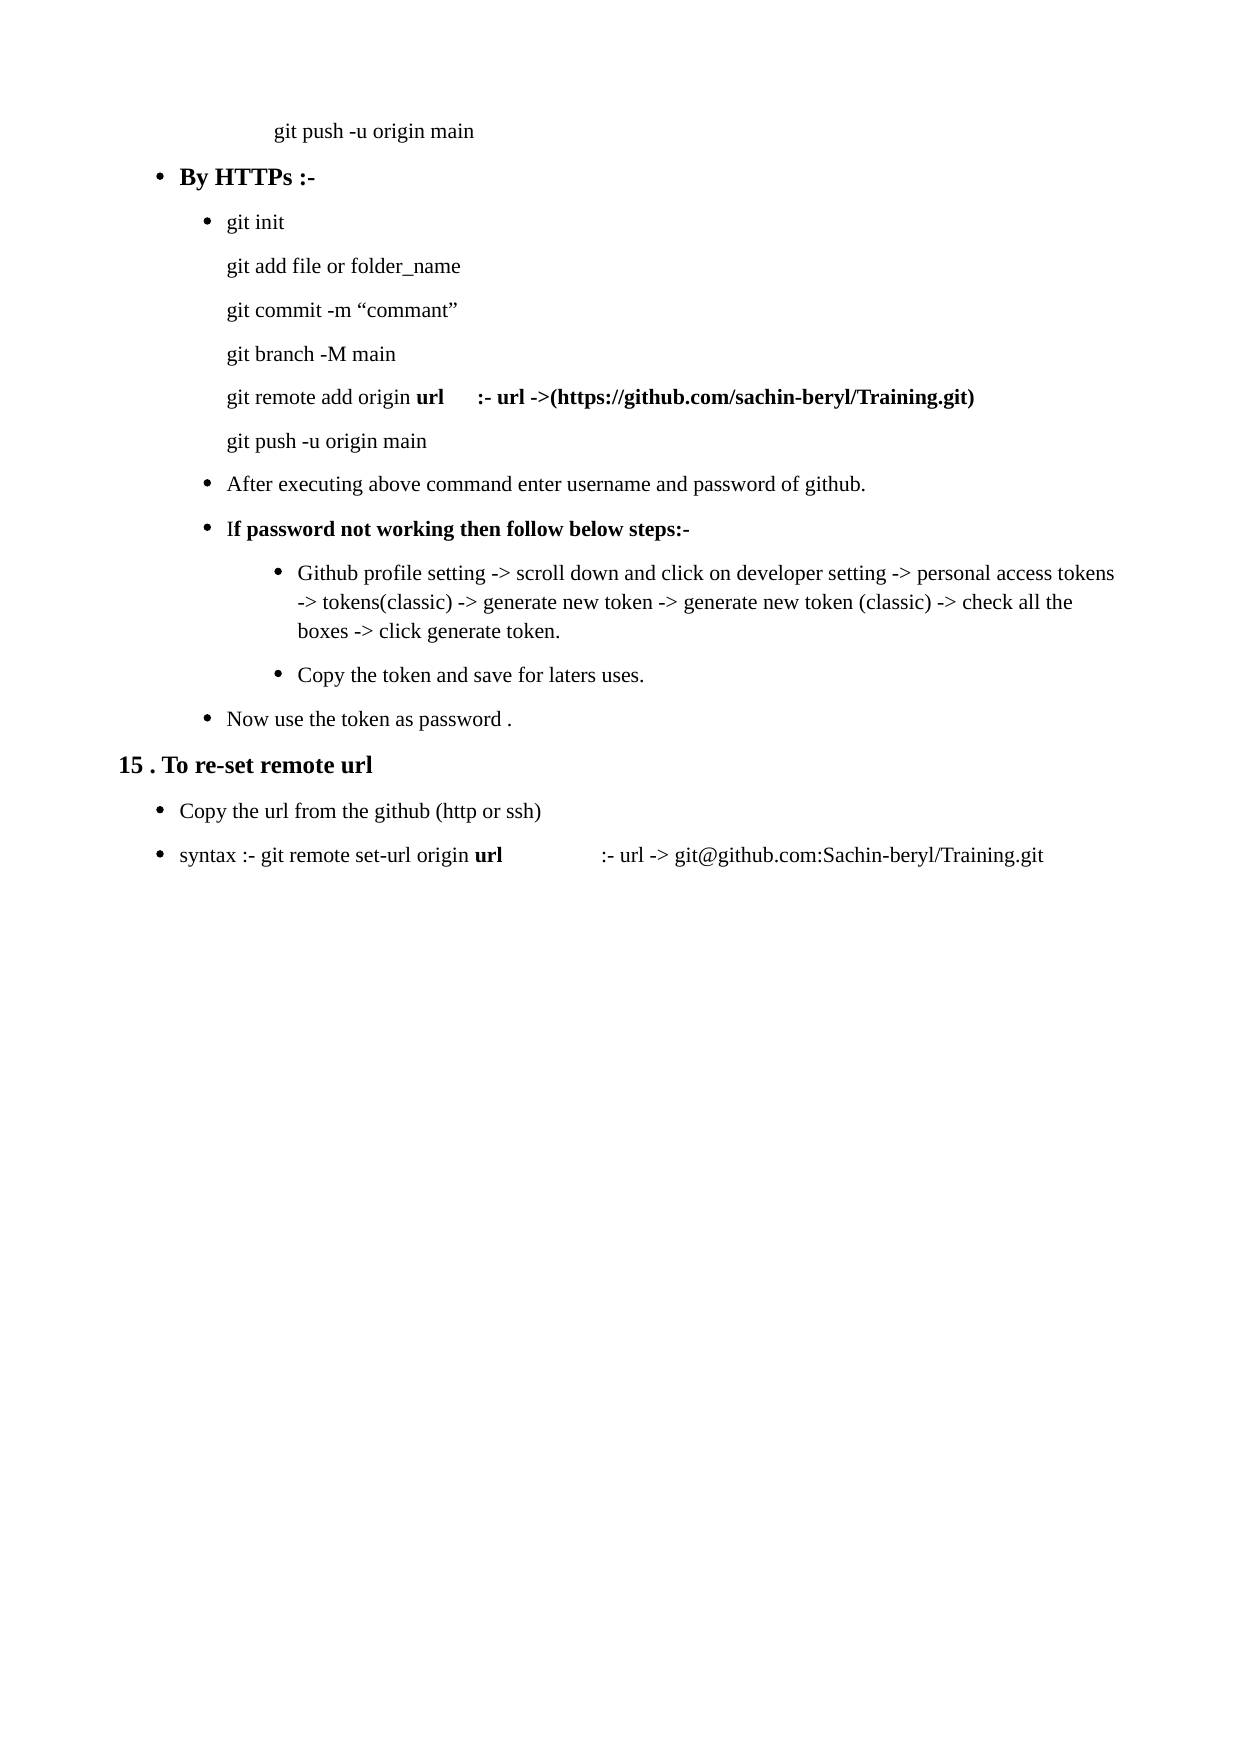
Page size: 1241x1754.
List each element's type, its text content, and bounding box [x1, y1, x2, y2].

list git push -u origin main [203, 428, 1122, 453]
list git branch -M main [203, 341, 1122, 366]
list If password not working then follow below steps:- [203, 516, 1122, 541]
list git init [203, 209, 1122, 235]
list syntax :- git remote set-url origin url :- url -> git@github.com:Sachin-beryl/Training.git [156, 842, 1122, 868]
list git push -u origin main [250, 118, 1122, 143]
list Copy the token and save for laters uses. [274, 662, 1122, 688]
text 15 . To re-set remote url [118, 750, 1122, 779]
list git add file or folder_name [203, 253, 1122, 279]
list git remote add origin url :- url ->(https://github.com/sachin-beryl/Training.git) [203, 384, 1122, 409]
list Now use the token as password . [203, 706, 1122, 732]
list After executing above command enter username and password of github. [203, 471, 1122, 497]
list By HTTPs :- [156, 162, 1122, 190]
list git commit -m “commant” [203, 297, 1122, 322]
list Github profile setting -> scroll down and click on developer setting -> personal access tokens -> tokens(classic) -> generate new token -> generate new token (classic) -> check all the boxes -> click generate token. [274, 560, 1122, 643]
list Copy the url from the github (http or ssh) [156, 798, 1122, 824]
